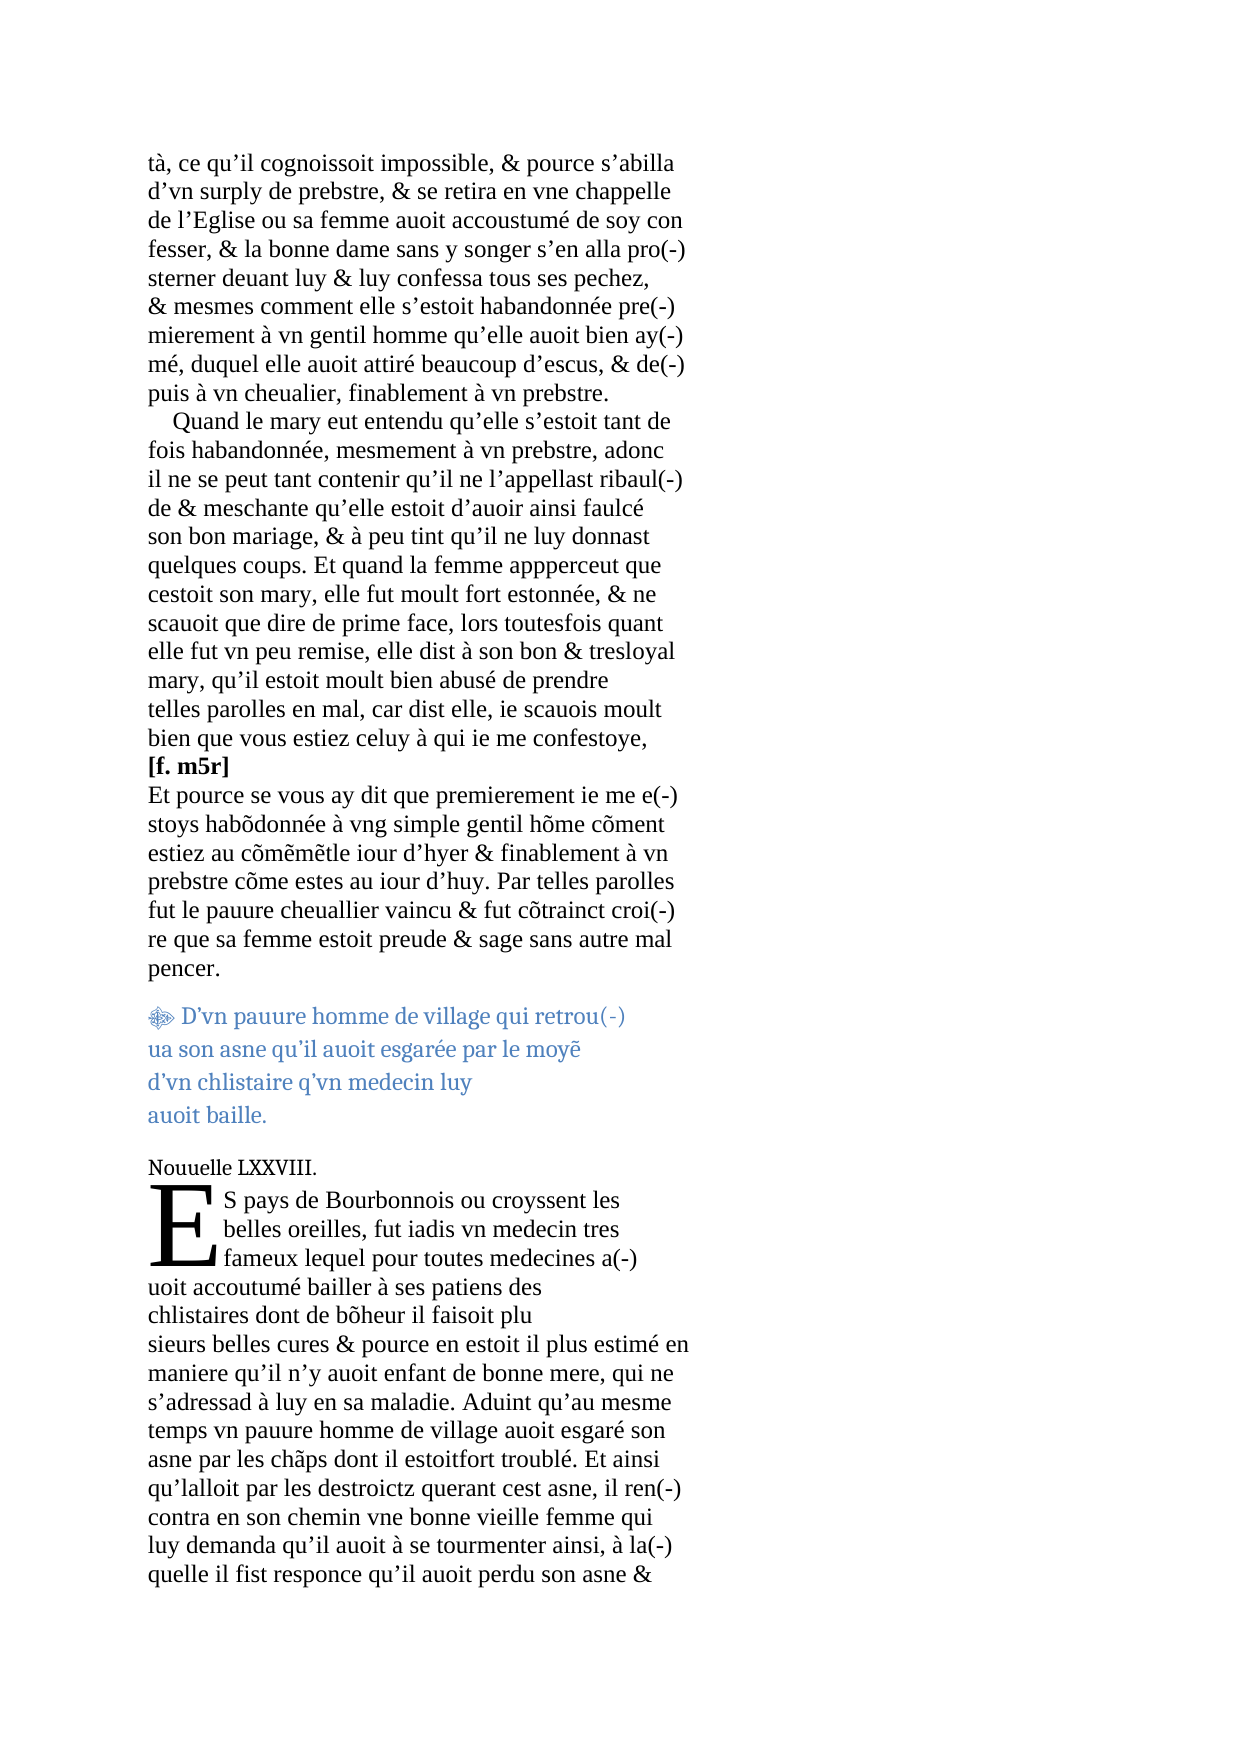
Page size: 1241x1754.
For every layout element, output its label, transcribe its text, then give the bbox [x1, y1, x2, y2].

subtitle Nouuelle LXXVIII. [148, 1155, 1093, 1181]
text tà, ce qu’il cognoissoit impossible, & pource s’abilla d’vn surply de prebstre, & se retira en vne chappelle de l’Eglise ou sa femme auoit accoustumé de soy con fesser, & la bonne dame sans y songer s’en alla pro(-) sterner deuant luy & luy confessa tous ses pechez, & mesmes comment elle s’estoit habandonnée pre(-) mierement à vn gentil homme qu’elle auoit bien ay(-) mé, duquel elle auoit attiré beaucoup d’escus, & de(-) puis à vn cheualier, finablement à vn prebstre. [148, 148, 1093, 406]
text Quand le mary eut entendu qu’elle s’estoit tant de fois habandonnée, mesmement à vn prebstre, adonc il ne se peut tant contenir qu’il ne l’appellast ribaul(-) de & meschante qu’elle estoit d’auoir ainsi faulcé son bon mariage, & à peu tint qu’il ne luy donnast quelques coups. Et quand la femme appperceut que cestoit son mary, elle fut moult fort estonnée, & ne scauoit que dire de prime face, lors toutesfois quant elle fut vn peu remise, elle dist à son bon & tresloyal mary, qu’il estoit moult bien abusé de prendre telles parolles en mal, car dist elle, ie scauois moult bien que vous estiez celuy à qui ie me confestoye, [f. m5r] Et pource se vous ay dit que premierement ie me e(-) stoys habõdonnée à vng simple gentil hõme cõment estiez au cõmẽmẽtle iour d’hyer & finablement à vn prebstre cõme estes au iour d’huy. Par telles parolles fut le pauure cheuallier vaincu & fut cõtrainct croi(-) re que sa femme estoit preude & sage sans autre mal pencer. [148, 406, 1093, 981]
subtitle ❧ D’vn pauure homme de village qui retrou(-) ua son asne qu’il auoit esgarée par le moyẽ d’vn chlistaire q’vn medecin luy auoit baille. [148, 1002, 1093, 1130]
text ES pays de Bourbonnois ou croyssent les belles oreilles, fut iadis vn medecin tres fameux lequel pour toutes medecines a(-) uoit accoutumé bailler à ses patiens des chlistaires dont de bõheur il faisoit plu sieurs belles cures & pource en estoit il plus estimé en maniere qu’il n’y auoit enfant de bonne mere, qui ne s’adressad à luy en sa maladie. Aduint qu’au mesme temps vn pauure homme de village auoit esgaré son asne par les chãps dont il estoitfort troublé. Et ainsi qu’lalloit par les destroictz querant cest asne, il ren(-) contra en son chemin vne bonne vieille femme qui luy demanda qu’il auoit à se tourmenter ainsi, à la(-) quelle il fist responce qu’il auoit perdu son asne & [148, 1185, 1093, 1588]
